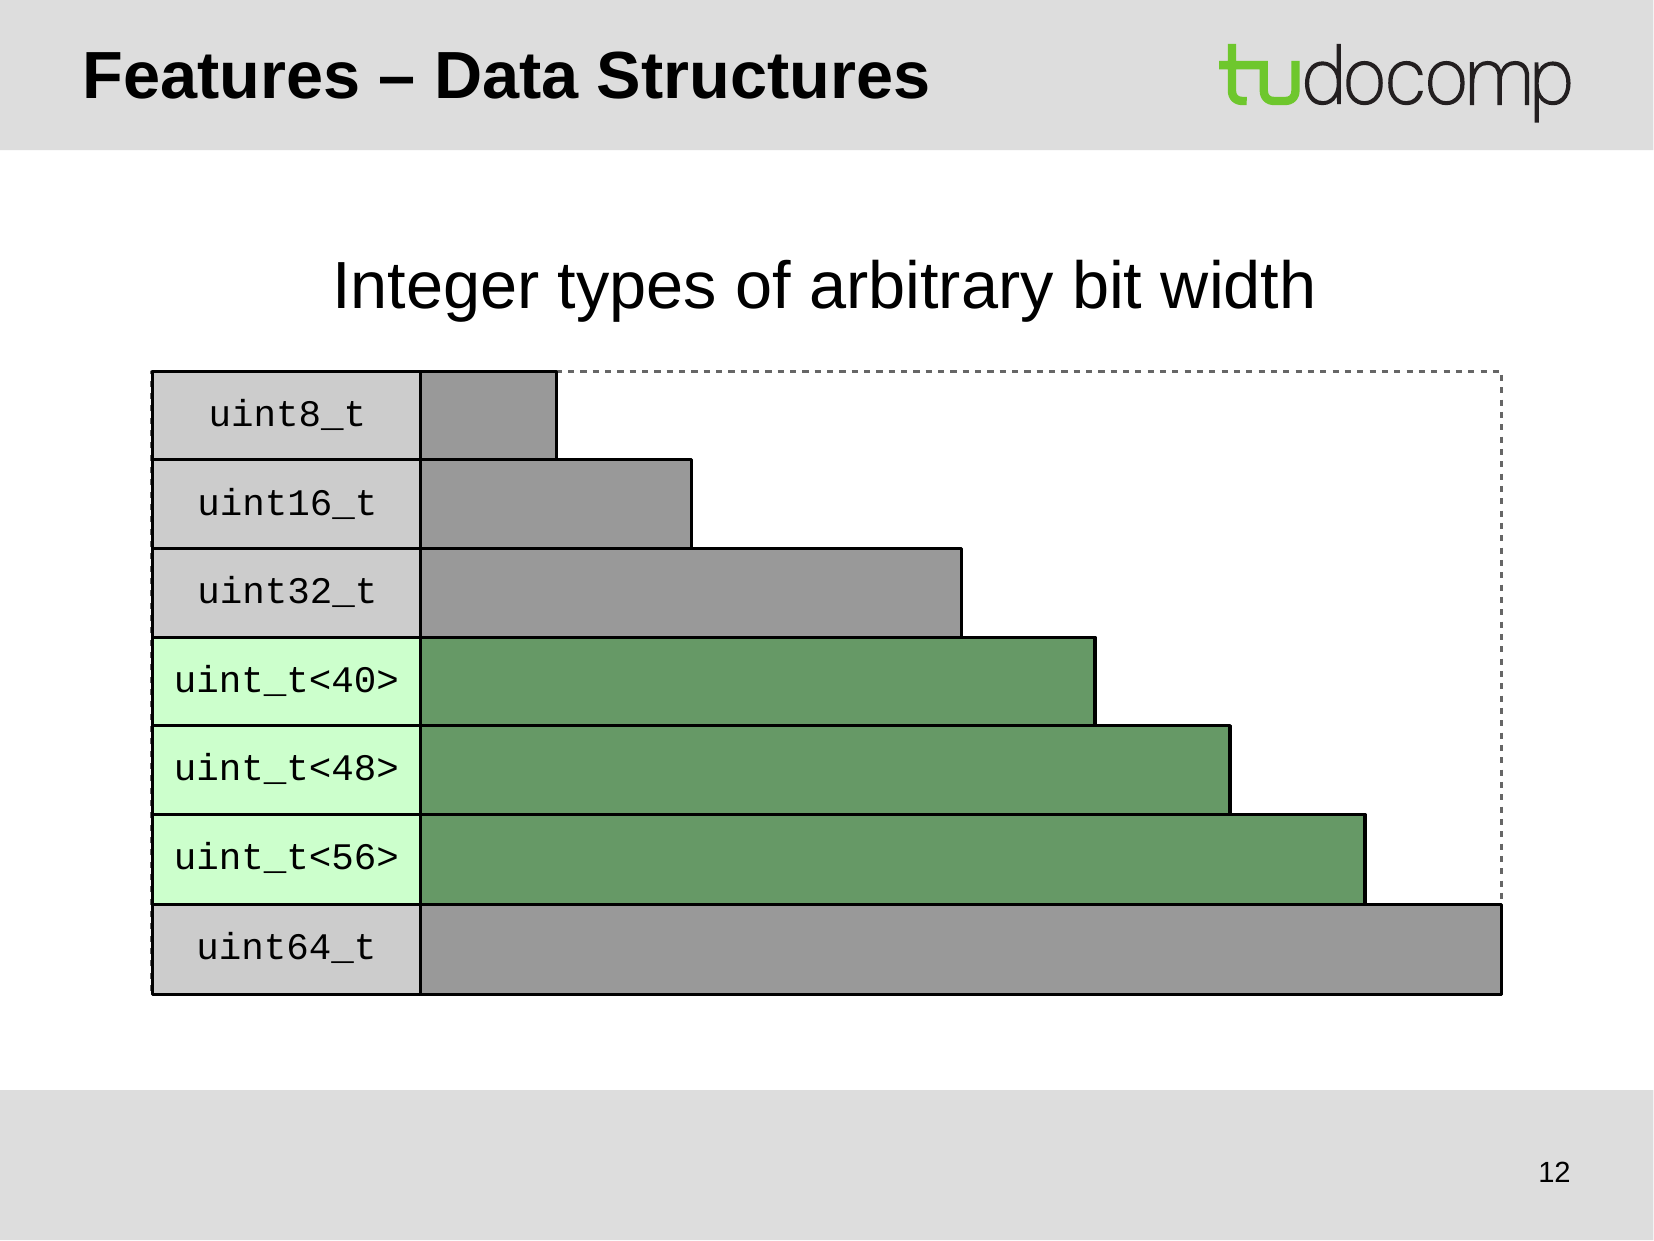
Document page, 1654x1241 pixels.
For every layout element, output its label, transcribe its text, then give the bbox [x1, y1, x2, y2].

text_box uint64_t [152, 904, 421, 995]
text_box Integer types of arbitrary bit width [317, 240, 1336, 331]
title Features – Data Structures [82, 31, 1571, 121]
text_box uint_t<48> [152, 725, 421, 814]
text_box [420, 371, 1502, 995]
text_box uint8_t [152, 371, 420, 459]
text_box uint16_t [152, 459, 420, 548]
text_box uint32_t [152, 548, 420, 637]
text_box uint_t<40> [152, 637, 421, 725]
text_box uint_t<56> [152, 814, 421, 904]
